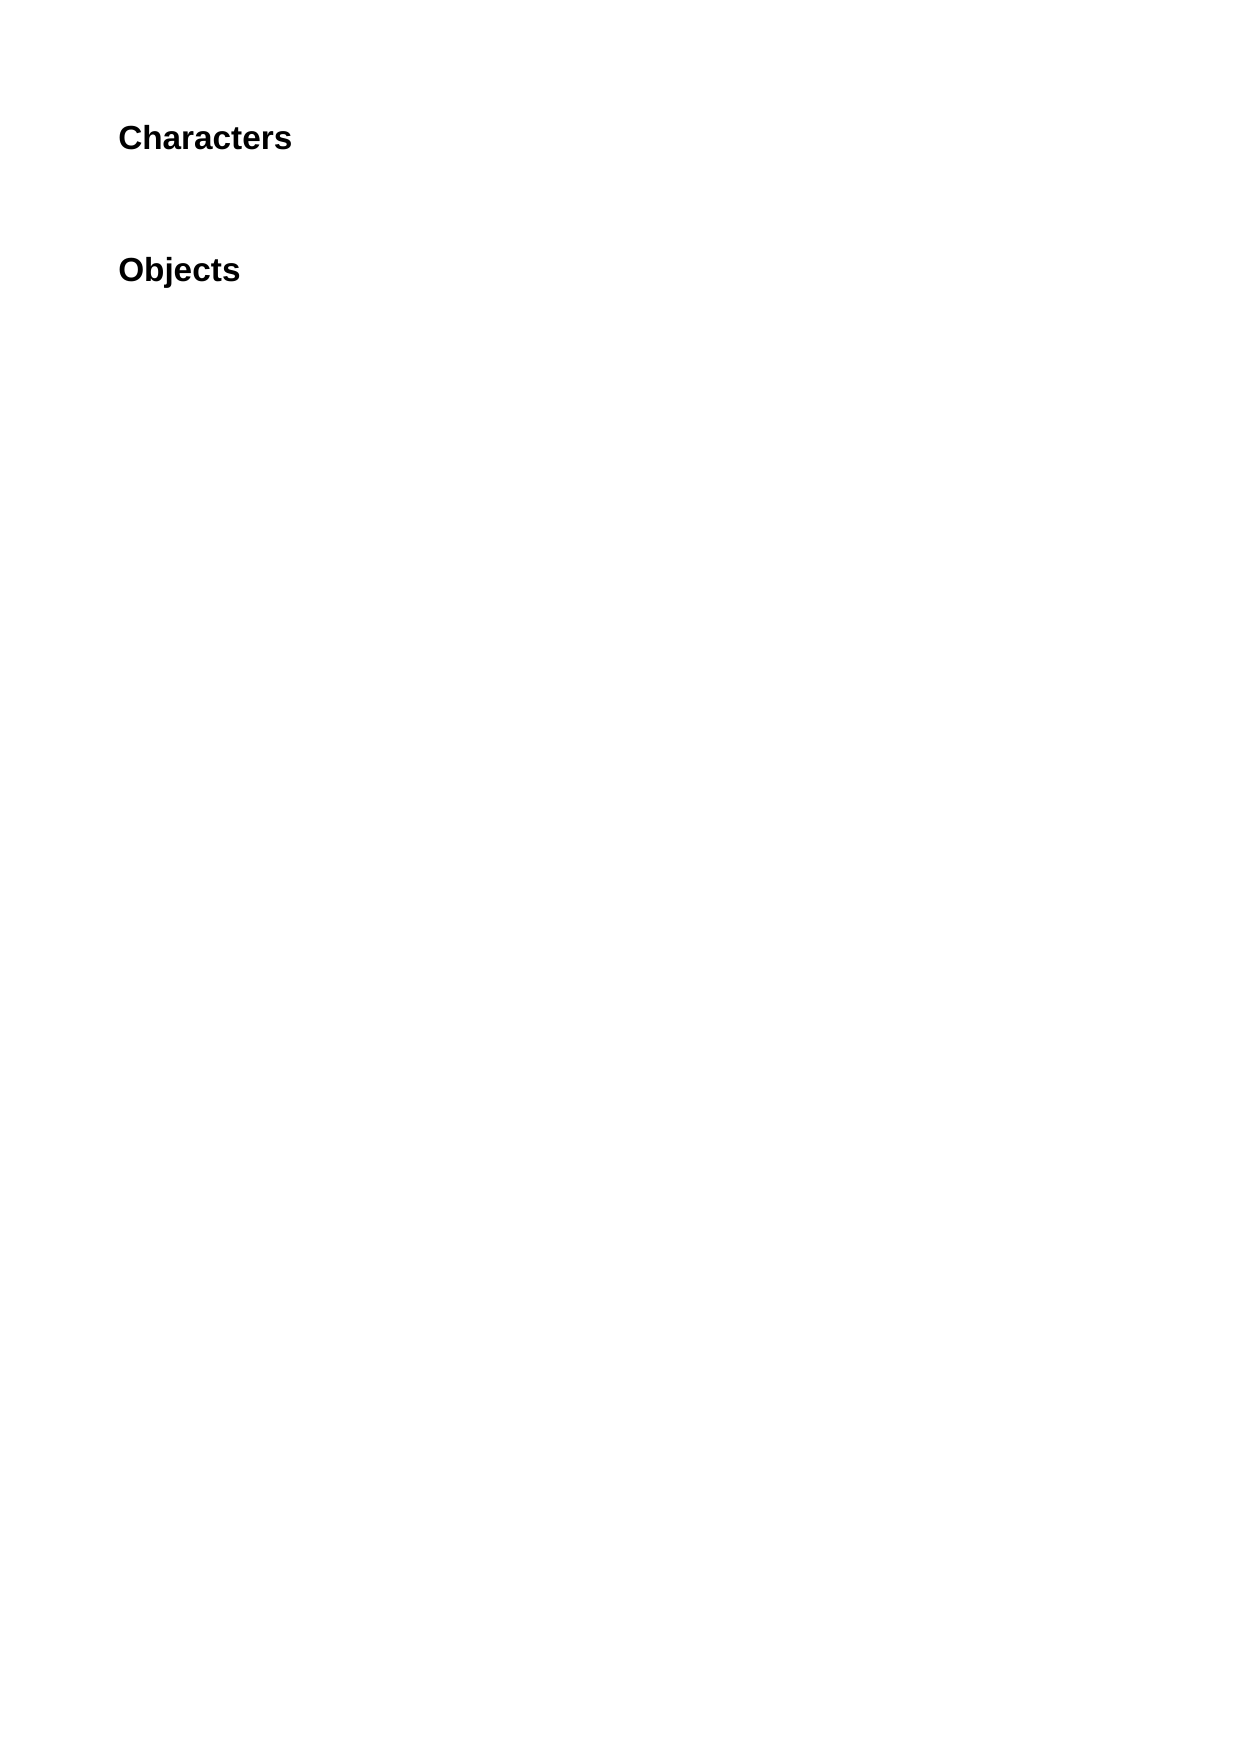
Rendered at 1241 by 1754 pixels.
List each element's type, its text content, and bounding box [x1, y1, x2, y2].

subtitle Characters [118, 118, 1122, 157]
subtitle Objects [118, 251, 1122, 289]
